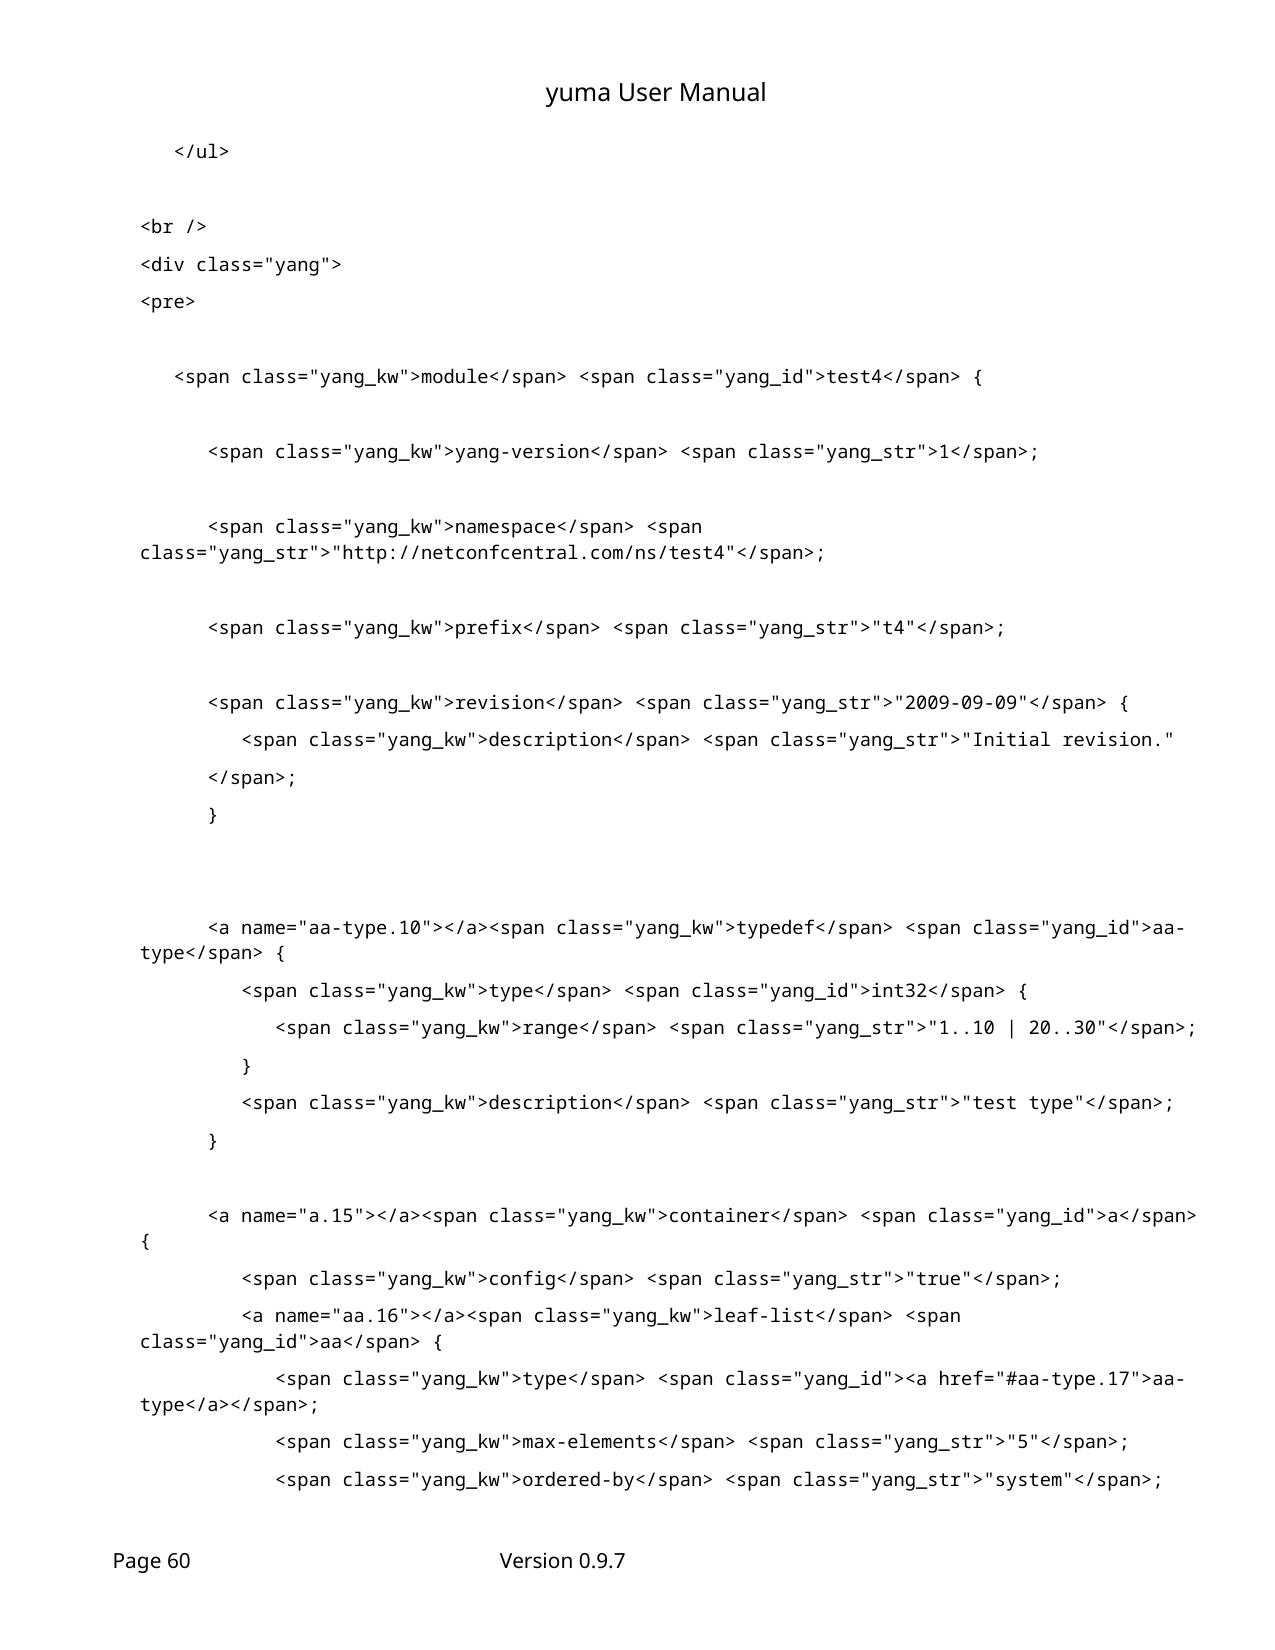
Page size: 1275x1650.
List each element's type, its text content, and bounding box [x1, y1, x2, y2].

text } [139, 1127, 1200, 1153]
text <a name="aa.16"></a><span class="yang_kw">leaf-list</span> <span class="yang_id">aa</span> { [139, 1303, 1200, 1354]
text <span class="yang_kw">range</span> <span class="yang_str">"1..10 | 20..30"</span>; [139, 1014, 1200, 1040]
text <a name="a.15"></a><span class="yang_kw">container</span> <span class="yang_id">a</span> { [139, 1202, 1200, 1253]
text } [139, 802, 1200, 827]
text <span class="yang_kw">revision</span> <span class="yang_str">"2009-09-09"</span> { [139, 689, 1200, 714]
text <pre> [139, 288, 1200, 314]
text <div class="yang"> [139, 251, 1200, 277]
text <span class="yang_kw">ordered-by</span> <span class="yang_str">"system"</span>; [139, 1466, 1200, 1492]
text } [139, 1052, 1200, 1078]
text <span class="yang_kw">type</span> <span class="yang_id">int32</span> { [139, 977, 1200, 1003]
text <span class="yang_kw">max-elements</span> <span class="yang_str">"5"</span>; [139, 1429, 1200, 1454]
text <span class="yang_kw">yang-version</span> <span class="yang_str">1</span>; [139, 438, 1200, 464]
text <span class="yang_kw">description</span> <span class="yang_str">"Initial revision." [139, 727, 1200, 752]
text <span class="yang_kw">namespace</span> <span class="yang_str">"http://netconfcentral.com/ns/test4"</span>; [139, 513, 1200, 564]
text <span class="yang_kw">module</span> <span class="yang_id">test4</span> { [139, 363, 1200, 389]
text <br /> [139, 213, 1200, 239]
text <span class="yang_kw">prefix</span> <span class="yang_str">"t4"</span>; [139, 614, 1200, 639]
text </span>; [139, 764, 1200, 789]
text <a name="aa-type.10"></a><span class="yang_kw">typedef</span> <span class="yang_id">aa-type</span> { [139, 914, 1200, 965]
text <span class="yang_kw">type</span> <span class="yang_id"><a href="#aa-type.17">aa-type</a></span>; [139, 1366, 1200, 1417]
text <span class="yang_kw">description</span> <span class="yang_str">"test type"</span>; [139, 1089, 1200, 1115]
text </ul> [139, 138, 1200, 164]
text <span class="yang_kw">config</span> <span class="yang_str">"true"</span>; [139, 1265, 1200, 1291]
